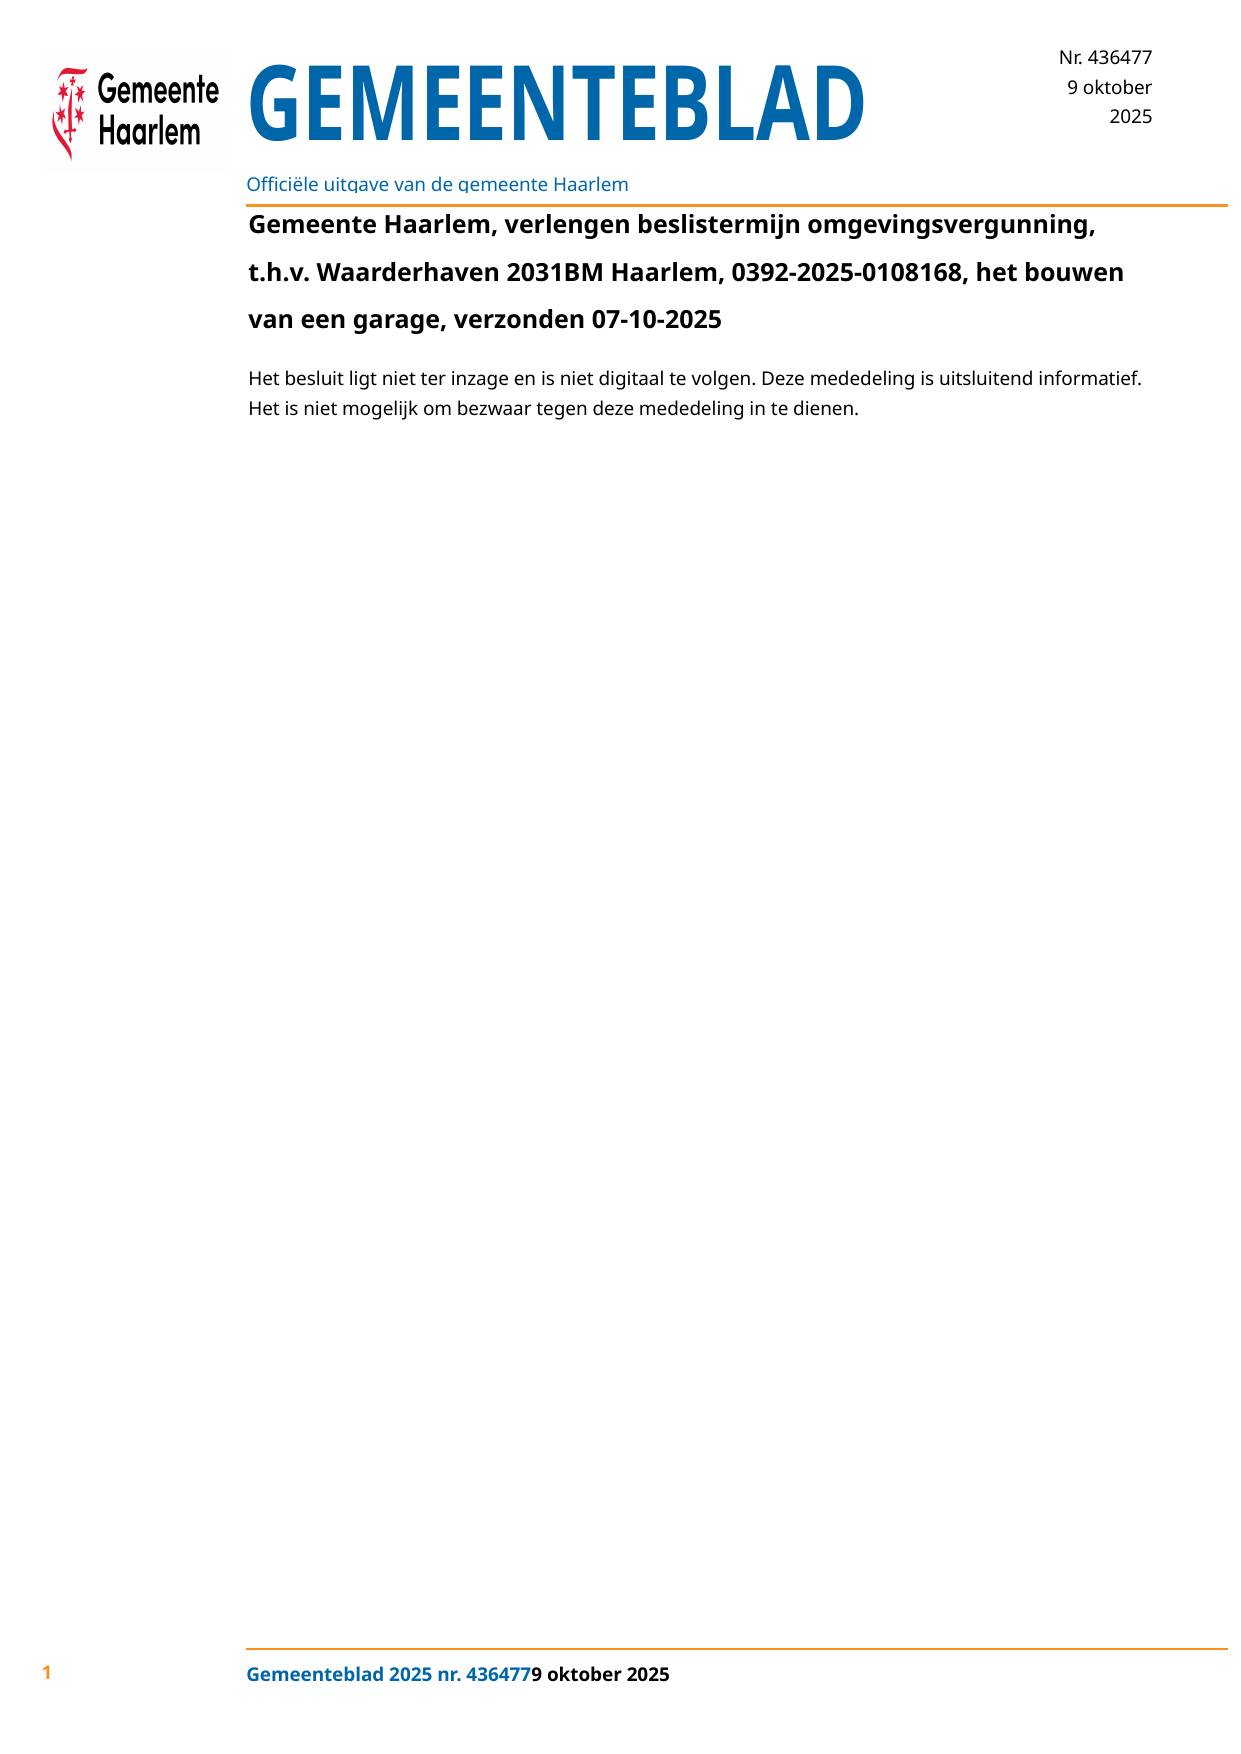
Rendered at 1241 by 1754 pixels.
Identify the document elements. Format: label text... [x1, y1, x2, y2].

picture [41, 47, 231, 172]
text Gemeente Haarlem, verlengen beslistermijn omgevingsvergunning, t.h.v. Waarderhaven 2031BM Haarlem, 0392-2025-0108168, het bouwen van een garage, verzonden 07-10-2025 [248, 207, 1152, 336]
text Het besluit ligt niet ter inzage en is niet digitaal te volgen. Deze mededeling is uitsluitend informatief. Het is niet mogelijk om bezwaar tegen deze mededeling in te dienen. [248, 366, 1152, 421]
